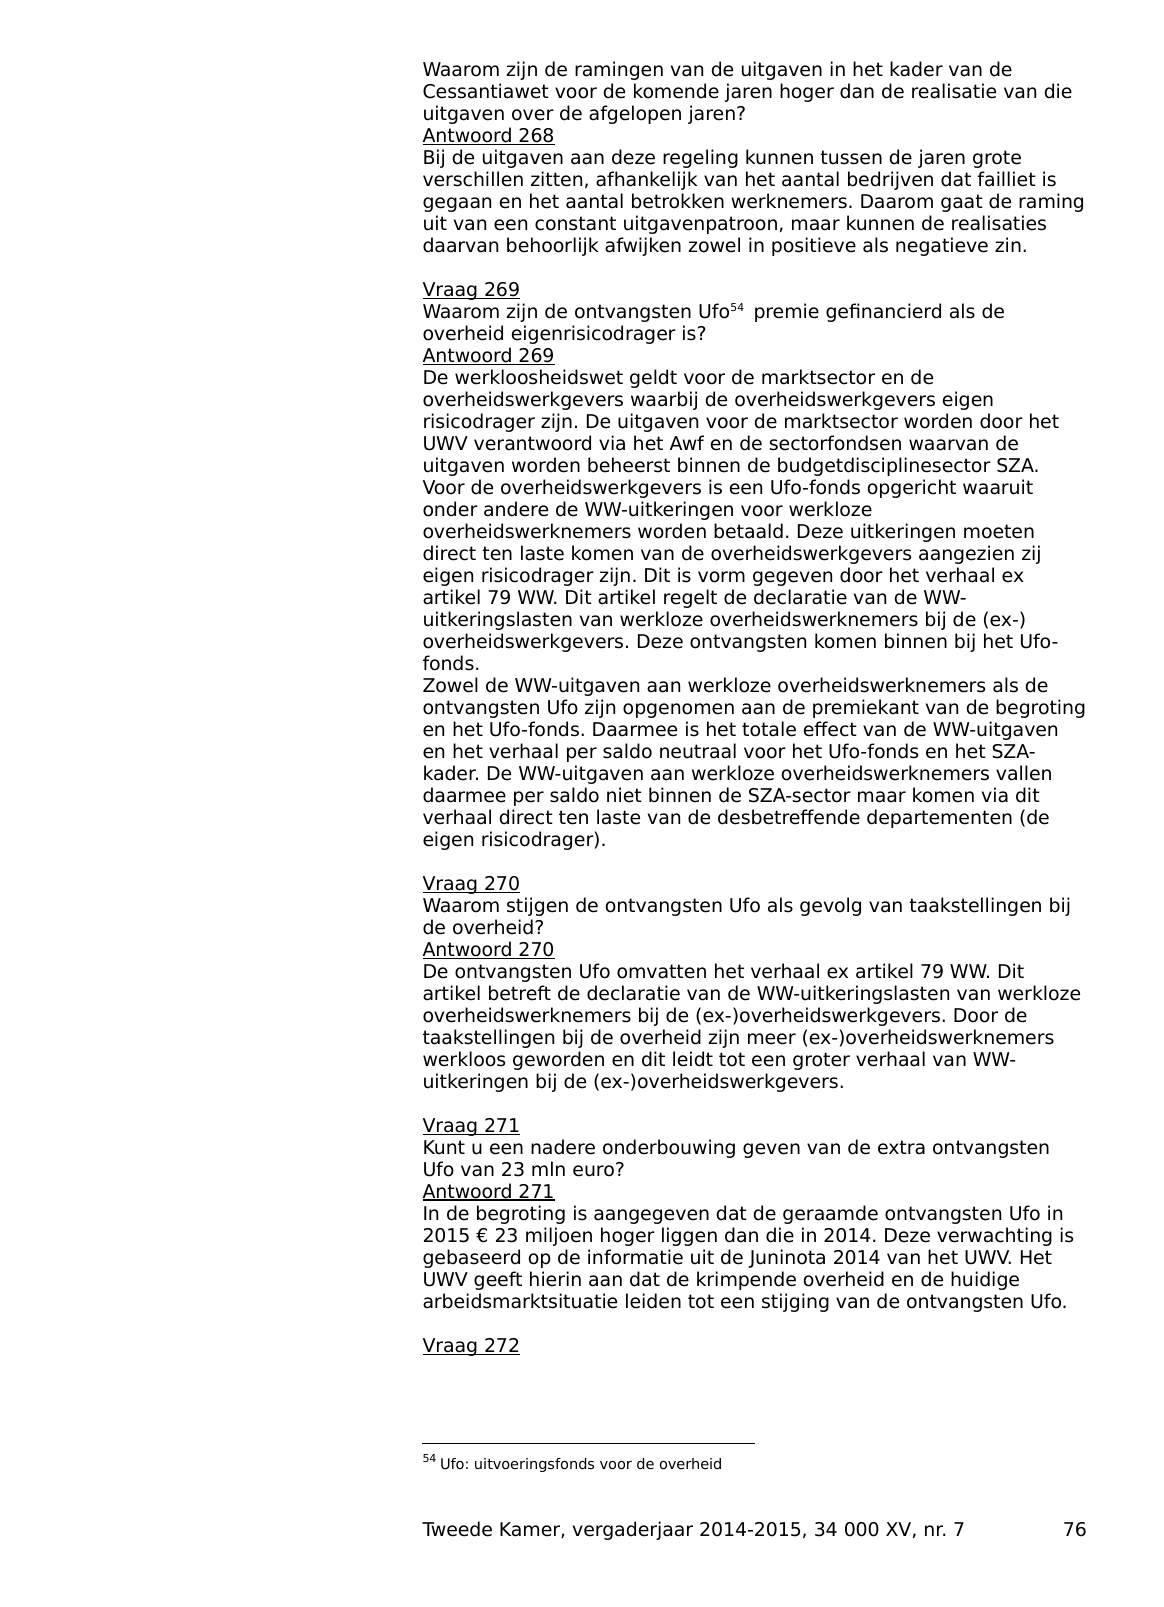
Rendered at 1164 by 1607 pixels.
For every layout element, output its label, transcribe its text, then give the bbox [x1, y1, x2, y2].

text De werkloosheidswet geldt voor de marktsector en de overheidswerkgevers waarbij de overheidswerkgevers eigen risicodrager zijn. De uitgaven voor de marktsector worden door het UWV verantwoord via het Awf en de sectorfondsen waarvan de uitgaven worden beheerst binnen de budgetdisciplinesector SZA. Voor de overheidswerkgevers is een Ufo-fonds opgericht waaruit onder andere de WW-uitkeringen voor werkloze overheidswerknemers worden betaald. Deze uitkeringen moeten direct ten laste komen van de overheidswerkgevers aangezien zij eigen risicodrager zijn. Dit is vorm gegeven door het verhaal ex artikel 79 WW. Dit artikel regelt de declaratie van de WW-uitkeringslasten van werkloze overheidswerknemers bij de (ex-) overheidswerkgevers. Deze ontvangsten komen binnen bij het Ufo-fonds. [422, 367, 1087, 675]
text Vraag 269 [422, 279, 1087, 301]
text Waarom stijgen de ontvangsten Ufo als gevolg van taakstellingen bij de overheid? [422, 895, 1087, 939]
text Ufo: uitvoeringsfonds voor de overheid [422, 1452, 1087, 1474]
text Antwoord 268 [422, 125, 1087, 147]
text In de begroting is aangegeven dat de geraamde ontvangsten Ufo in 2015 € 23 miljoen hoger liggen dan die in 2014. Deze verwachting is gebaseerd op de informatie uit de Juninota 2014 van het UWV. Het UWV geeft hierin aan dat de krimpende overheid en de huidige arbeidsmarktsituatie leiden tot een stijging van de ontvangsten Ufo. [422, 1203, 1087, 1312]
text Kunt u een nadere onderbouwing geven van de extra ontvangsten Ufo van 23 mln euro? [422, 1137, 1087, 1181]
text Vraag 270 [422, 873, 1087, 895]
text Antwoord 269 [422, 345, 1087, 367]
text Antwoord 270 [422, 939, 1087, 961]
text Vraag 271 [422, 1115, 1087, 1137]
text Antwoord 271 [422, 1181, 1087, 1203]
text Waarom zijn de ramingen van de uitgaven in het kader van de Cessantiawet voor de komende jaren hoger dan de realisatie van die uitgaven over de afgelopen jaren? [422, 59, 1087, 125]
text Bij de uitgaven aan deze regeling kunnen tussen de jaren grote verschillen zitten, afhankelijk van het aantal bedrijven dat failliet is gegaan en het aantal betrokken werknemers. Daarom gaat de raming uit van een constant uitgavenpatroon, maar kunnen de realisaties daarvan behoorlijk afwijken zowel in positieve als negatieve zin. [422, 147, 1087, 257]
text Waarom zijn de ontvangsten Ufo premie gefinancierd als de overheid eigenrisicodrager is? [422, 301, 1087, 345]
text Zowel de WW-uitgaven aan werkloze overheidswerknemers als de ontvangsten Ufo zijn opgenomen aan de premiekant van de begroting en het Ufo-fonds. Daarmee is het totale effect van de WW-uitgaven en het verhaal per saldo neutraal voor het Ufo-fonds en het SZA-kader. De WW-uitgaven aan werkloze overheidswerknemers vallen daarmee per saldo niet binnen de SZA-sector maar komen via dit verhaal direct ten laste van de desbetreffende departementen (de eigen risicodrager). [422, 675, 1087, 851]
text De ontvangsten Ufo omvatten het verhaal ex artikel 79 WW. Dit artikel betreft de declaratie van de WW-uitkeringslasten van werkloze overheidswerknemers bij de (ex-)overheidswerkgevers. Door de taakstellingen bij de overheid zijn meer (ex-)overheidswerknemers werkloos geworden en dit leidt tot een groter verhaal van WW-uitkeringen bij de (ex-)overheidswerkgevers. [422, 961, 1087, 1092]
text Vraag 272 [422, 1335, 1087, 1357]
